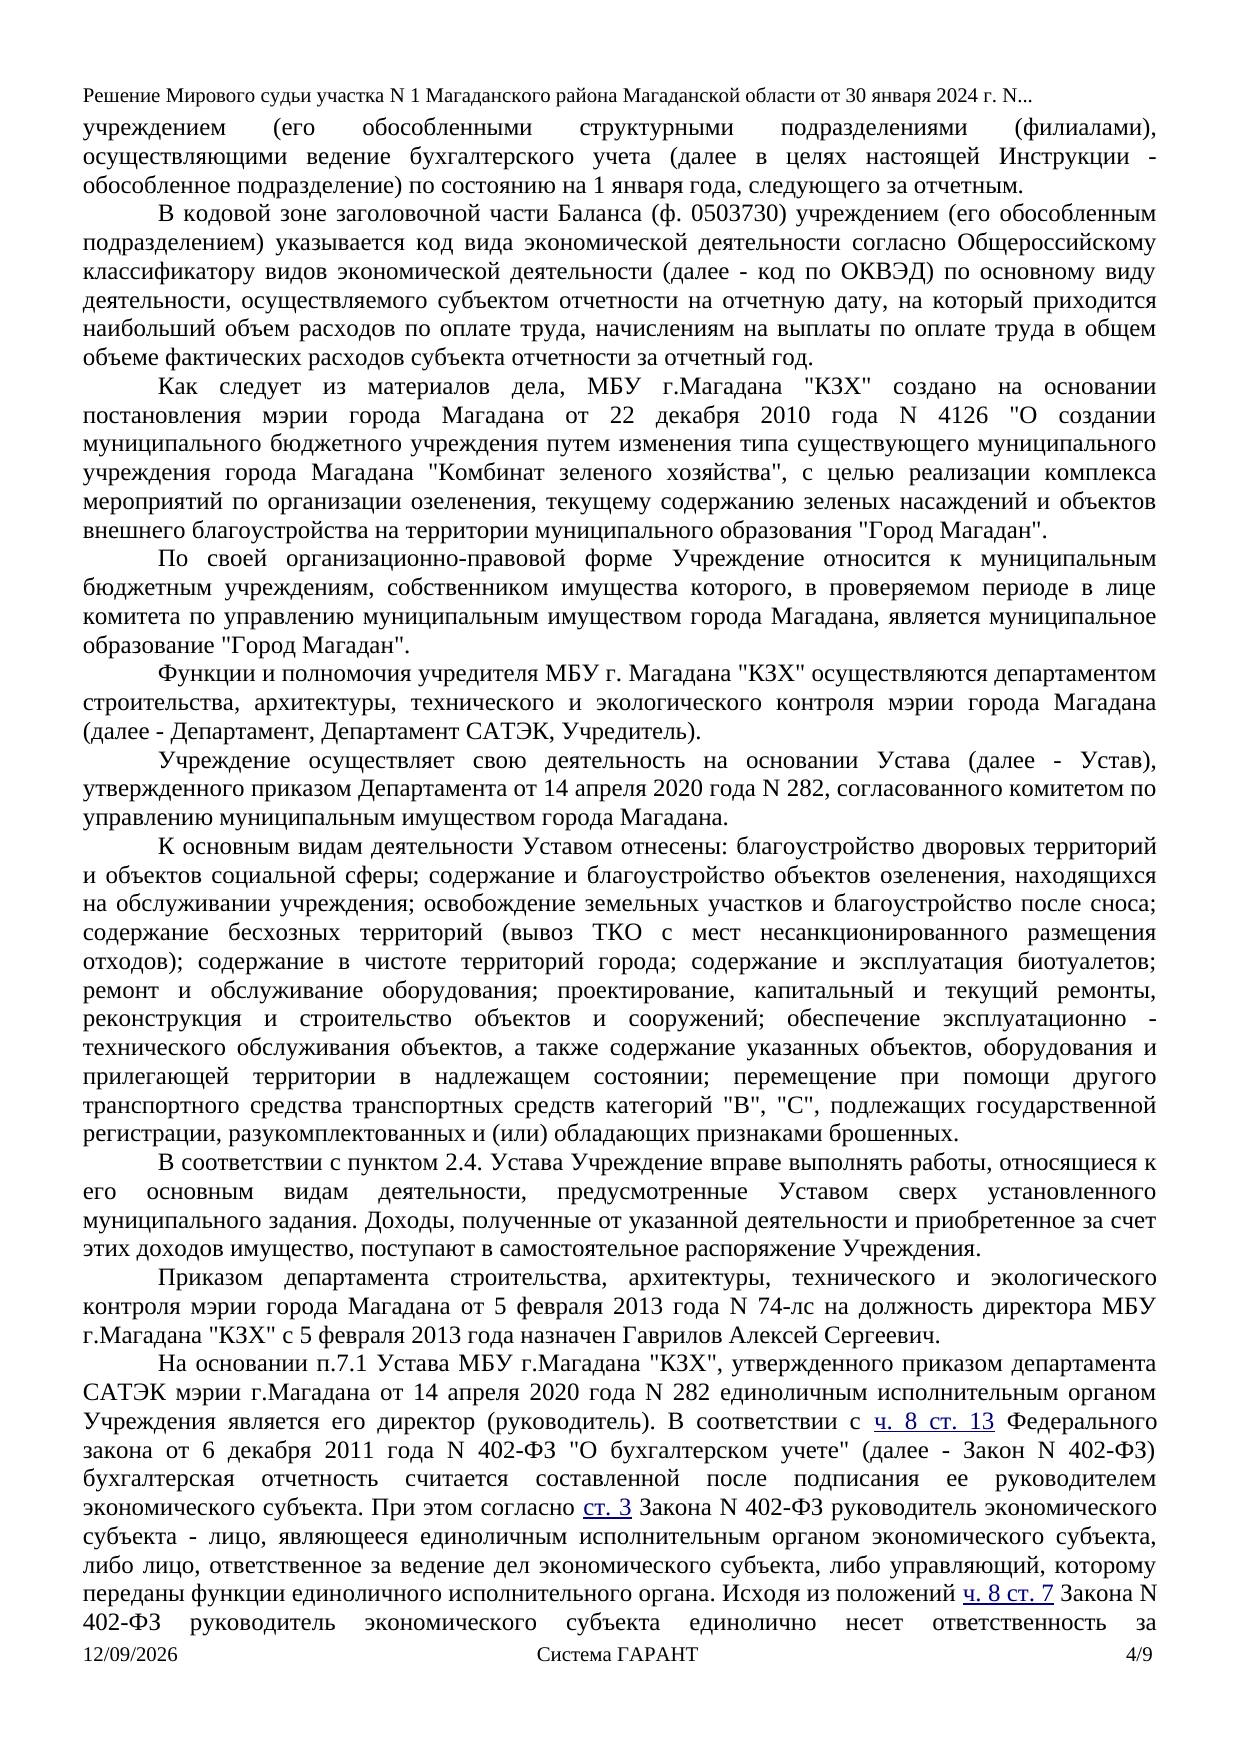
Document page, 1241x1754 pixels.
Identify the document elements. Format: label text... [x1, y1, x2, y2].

text По своей организационно-правовой форме Учреждение относится к муниципальным бюджетным учреждениям, собственником имущества которого, в проверяемом периоде в лице комитета по управлению муниципальным имуществом города Магадана, является муниципальное образование "Город Магадан". [83, 543, 1157, 658]
text Приказом департамента строительства, архитектуры, технического и экологического контроля мэрии города Магадана от 5 февраля 2013 года N 74-лс на должность директора МБУ г.Магадана "КЗХ" с 5 февраля 2013 года назначен Гаврилов Алексей Сергеевич. [83, 1262, 1157, 1348]
text К основным видам деятельности Уставом отнесены: благоустройство дворовых территорий и объектов социальной сферы; содержание и благоустройство объектов озеленения, находящихся на обслуживании учреждения; освобождение земельных участков и благоустройство после сноса; содержание бесхозных территорий (вывоз ТКО с мест несанкционированного размещения отходов); содержание в чистоте территорий города; содержание и эксплуатация биотуалетов; ремонт и обслуживание оборудования; проектирование, капитальный и текущий ремонты, реконструкция и строительство объектов и сооружений; обеспечение эксплуатационно - технического обслуживания объектов, а также содержание указанных объектов, оборудования и прилегающей территории в надлежащем состоянии; перемещение при помощи другого транспортного средства транспортных средств категорий "В", "С", подлежащих государственной регистрации, разукомплектованных и (или) обладающих признаками брошенных. [83, 831, 1157, 1147]
text учреждением (его обособленными структурными подразделениями (филиалами), осуществляющими ведение бухгалтерского учета (далее в целях настоящей Инструкции - обособленное подразделение) по состоянию на 1 января года, следующего за отчетным. [83, 112, 1157, 198]
text На основании п.7.1 Устава МБУ г.Магадана "КЗХ", утвержденного приказом департамента САТЭК мэрии г.Магадана от 14 апреля 2020 года N 282 единоличным исполнительным органом Учреждения является его директор (руководитель). В соответствии с ч. 8 ст. 13 Федерального закона от 6 декабря 2011 года N 402-ФЗ "О бухгалтерском учете" (далее - Закон N 402-ФЗ) бухгалтерская отчетность считается составленной после подписания ее руководителем экономического субъекта. При этом согласно ст. 3 Закона N 402-ФЗ руководитель экономического субъекта - лицо, являющееся единоличным исполнительным органом экономического субъекта, либо лицо, ответственное за ведение дел экономического субъекта, либо управляющий, которому переданы функции единоличного исполнительного органа. Исходя из положений ч. 8 ст. 7 Закона N 402-ФЗ руководитель экономического субъекта единолично несет ответственность за [83, 1348, 1157, 1636]
text Функции и полномочия учредителя МБУ г. Магадана "КЗХ" осуществляются департаментом строительства, архитектуры, технического и экологического контроля мэрии города Магадана (далее - Департамент, Департамент САТЭК, Учредитель). [83, 658, 1157, 745]
text В кодовой зоне заголовочной части Баланса (ф. 0503730) учреждением (его обособленным подразделением) указывается код вида экономической деятельности согласно Общероссийскому классификатору видов экономической деятельности (далее - код по ОКВЭД) по основному виду деятельности, осуществляемого субъектом отчетности на отчетную дату, на который приходится наибольший объем расходов по оплате труда, начислениям на выплаты по оплате труда в общем объеме фактических расходов субъекта отчетности за отчетный год. [83, 198, 1157, 371]
text Как следует из материалов дела, МБУ г.Магадана "КЗХ" создано на основании постановления мэрии города Магадана от 22 декабря 2010 года N 4126 "О создании муниципального бюджетного учреждения путем изменения типа существующего муниципального учреждения города Магадана "Комбинат зеленого хозяйства", с целью реализации комплекса мероприятий по организации озеленения, текущему содержанию зеленых насаждений и объектов внешнего благоустройства на территории муниципального образования "Город Магадан". [83, 371, 1157, 543]
text В соответствии с пунктом 2.4. Устава Учреждение вправе выполнять работы, относящиеся к его основным видам деятельности, предусмотренные Уставом сверх установленного муниципального задания. Доходы, полученные от указанной деятельности и приобретенное за счет этих доходов имущество, поступают в самостоятельное распоряжение Учреждения. [83, 1147, 1157, 1262]
text Учреждение осуществляет свою деятельность на основании Устава (далее - Устав), утвержденного приказом Департамента от 14 апреля 2020 года N 282, согласованного комитетом по управлению муниципальным имуществом города Магадана. [83, 745, 1157, 831]
